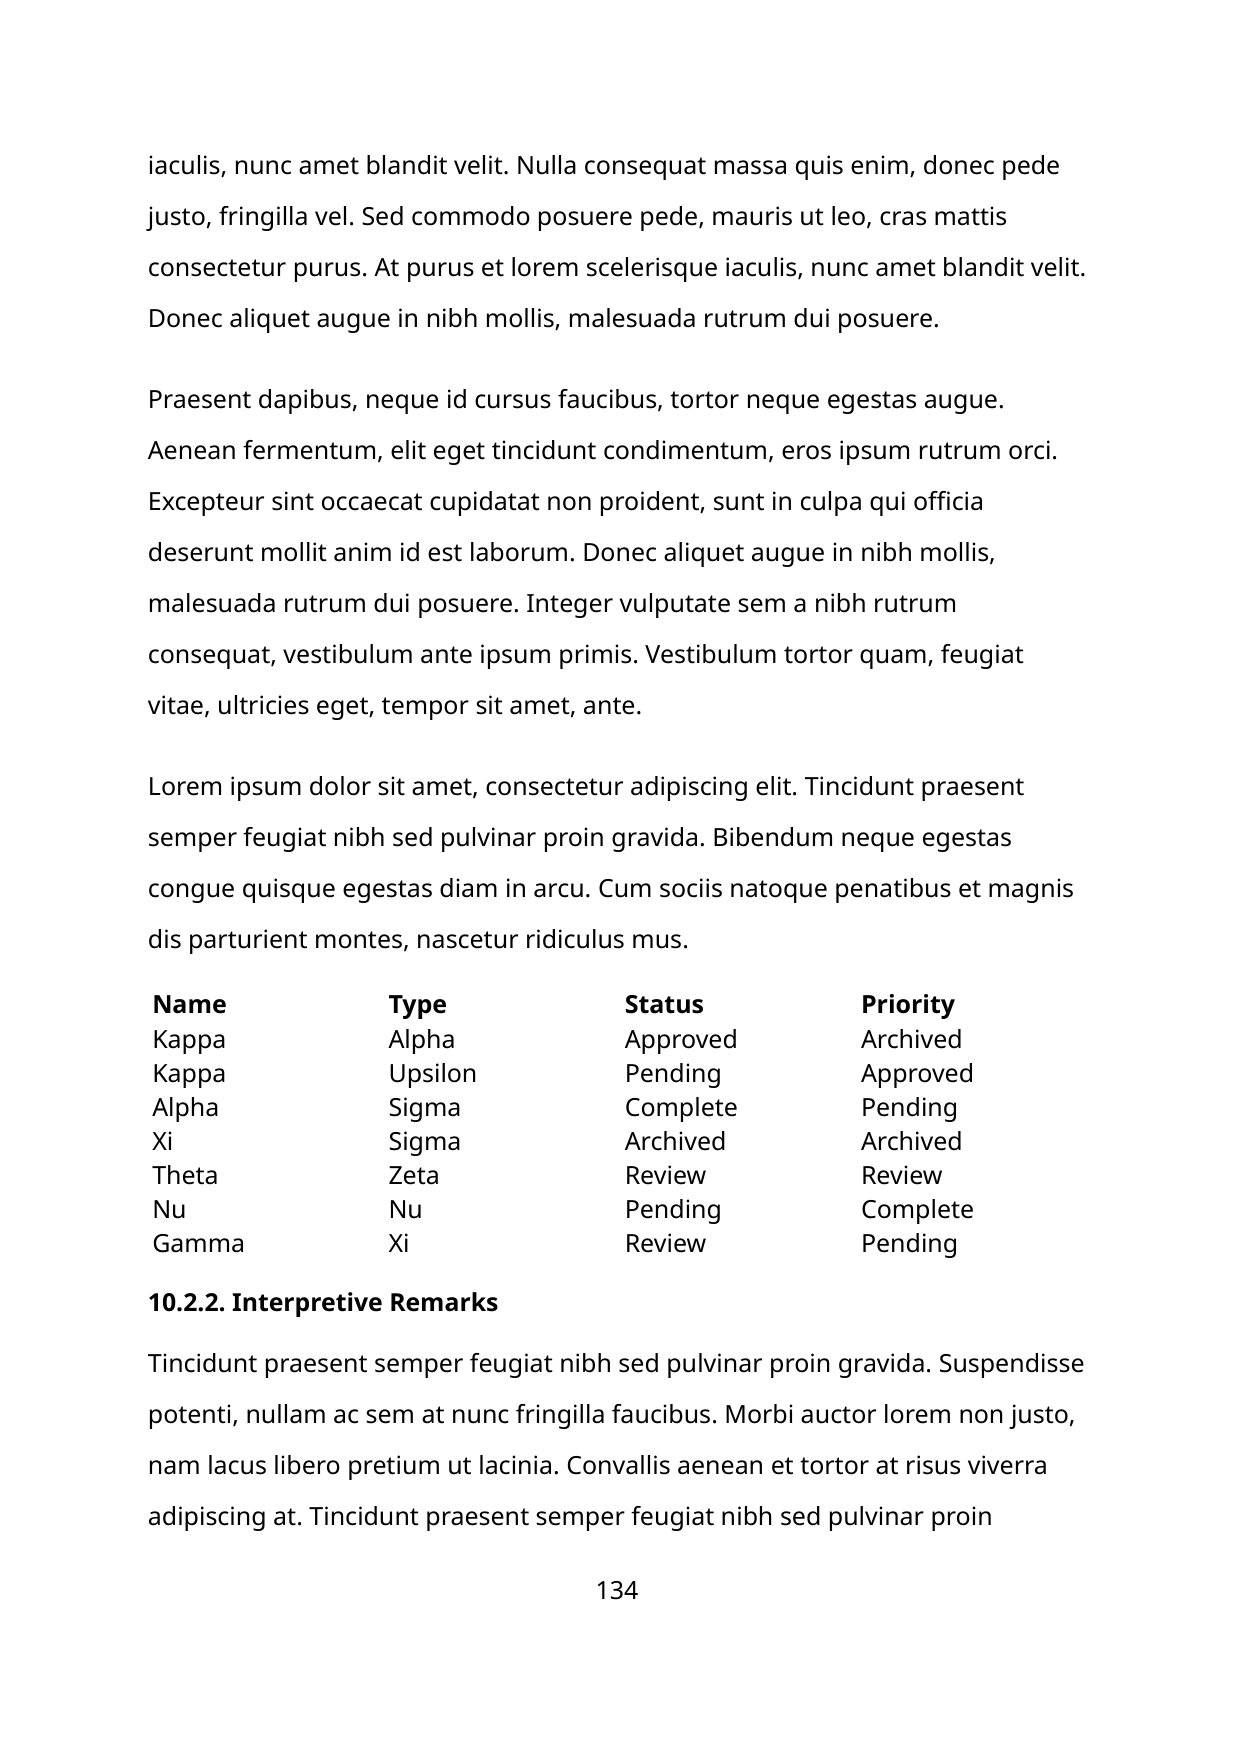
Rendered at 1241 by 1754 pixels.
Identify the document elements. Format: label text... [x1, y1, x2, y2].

subtitle 10.2.2. Interpretive Remarks [148, 1285, 1093, 1318]
table_cell Alpha [148, 1089, 384, 1123]
table_cell Approved [856, 1055, 1093, 1089]
table_cell Sigma [384, 1124, 620, 1157]
table_cell Kappa [148, 1021, 384, 1055]
table_cell Pending [856, 1089, 1093, 1123]
table_header Priority [856, 987, 1093, 1021]
table_cell Approved [620, 1021, 856, 1055]
table_cell Zeta [384, 1158, 620, 1192]
table_cell Pending [856, 1226, 1093, 1260]
table_cell Kappa [148, 1055, 384, 1089]
text Tincidunt praesent semper feugiat nibh sed pulvinar proin gravida. Suspendisse potenti, nullam ac sem at nunc fringilla faucibus. Morbi auctor lorem non justo, nam lacus libero pretium ut lacinia. Convallis aenean et tortor at risus viverra adipiscing at. Tincidunt praesent semper feugiat nibh sed pulvinar proin [148, 1346, 1093, 1533]
table_cell Review [620, 1226, 856, 1260]
table_cell Nu [384, 1192, 620, 1226]
table_cell Upsilon [384, 1055, 620, 1089]
table_header Status [620, 987, 856, 1021]
text Lorem ipsum dolor sit amet, consectetur adipiscing elit. Tincidunt praesent semper feugiat nibh sed pulvinar proin gravida. Bibendum neque egestas congue quisque egestas diam in arcu. Cum sociis natoque penatibus et magnis dis parturient montes, nascetur ridiculus mus. [148, 768, 1093, 955]
table_cell Archived [856, 1021, 1093, 1055]
text iaculis, nunc amet blandit velit. Nulla consequat massa quis enim, donec pede justo, fringilla vel. Sed commodo posuere pede, mauris ut leo, cras mattis consectetur purus. At purus et lorem scelerisque iaculis, nunc amet blandit velit. Donec aliquet augue in nibh mollis, malesuada rutrum dui posuere. [148, 148, 1093, 335]
table_cell Xi [384, 1226, 620, 1260]
table_cell Nu [148, 1192, 384, 1226]
table_header Type [384, 987, 620, 1021]
table_cell Xi [148, 1124, 384, 1157]
table_cell Complete [856, 1192, 1093, 1226]
table_header Name [148, 987, 384, 1021]
table_cell Review [620, 1158, 856, 1192]
table_cell Pending [620, 1192, 856, 1226]
text Praesent dapibus, neque id cursus faucibus, tortor neque egestas augue. Aenean fermentum, elit eget tincidunt condimentum, eros ipsum rutrum orci. Excepteur sint occaecat cupidatat non proident, sunt in culpa qui officia deserunt mollit anim id est laborum. Donec aliquet augue in nibh mollis, malesuada rutrum dui posuere. Integer vulputate sem a nibh rutrum consequat, vestibulum ante ipsum primis. Vestibulum tortor quam, feugiat vitae, ultricies eget, tempor sit amet, ante. [148, 381, 1093, 722]
table_cell Archived [620, 1124, 856, 1157]
table_cell Pending [620, 1055, 856, 1089]
table_cell Theta [148, 1158, 384, 1192]
table_cell Alpha [384, 1021, 620, 1055]
table_cell Sigma [384, 1089, 620, 1123]
table_cell Gamma [148, 1226, 384, 1260]
table_cell Complete [620, 1089, 856, 1123]
table_cell Review [856, 1158, 1093, 1192]
table_cell Archived [856, 1124, 1093, 1157]
